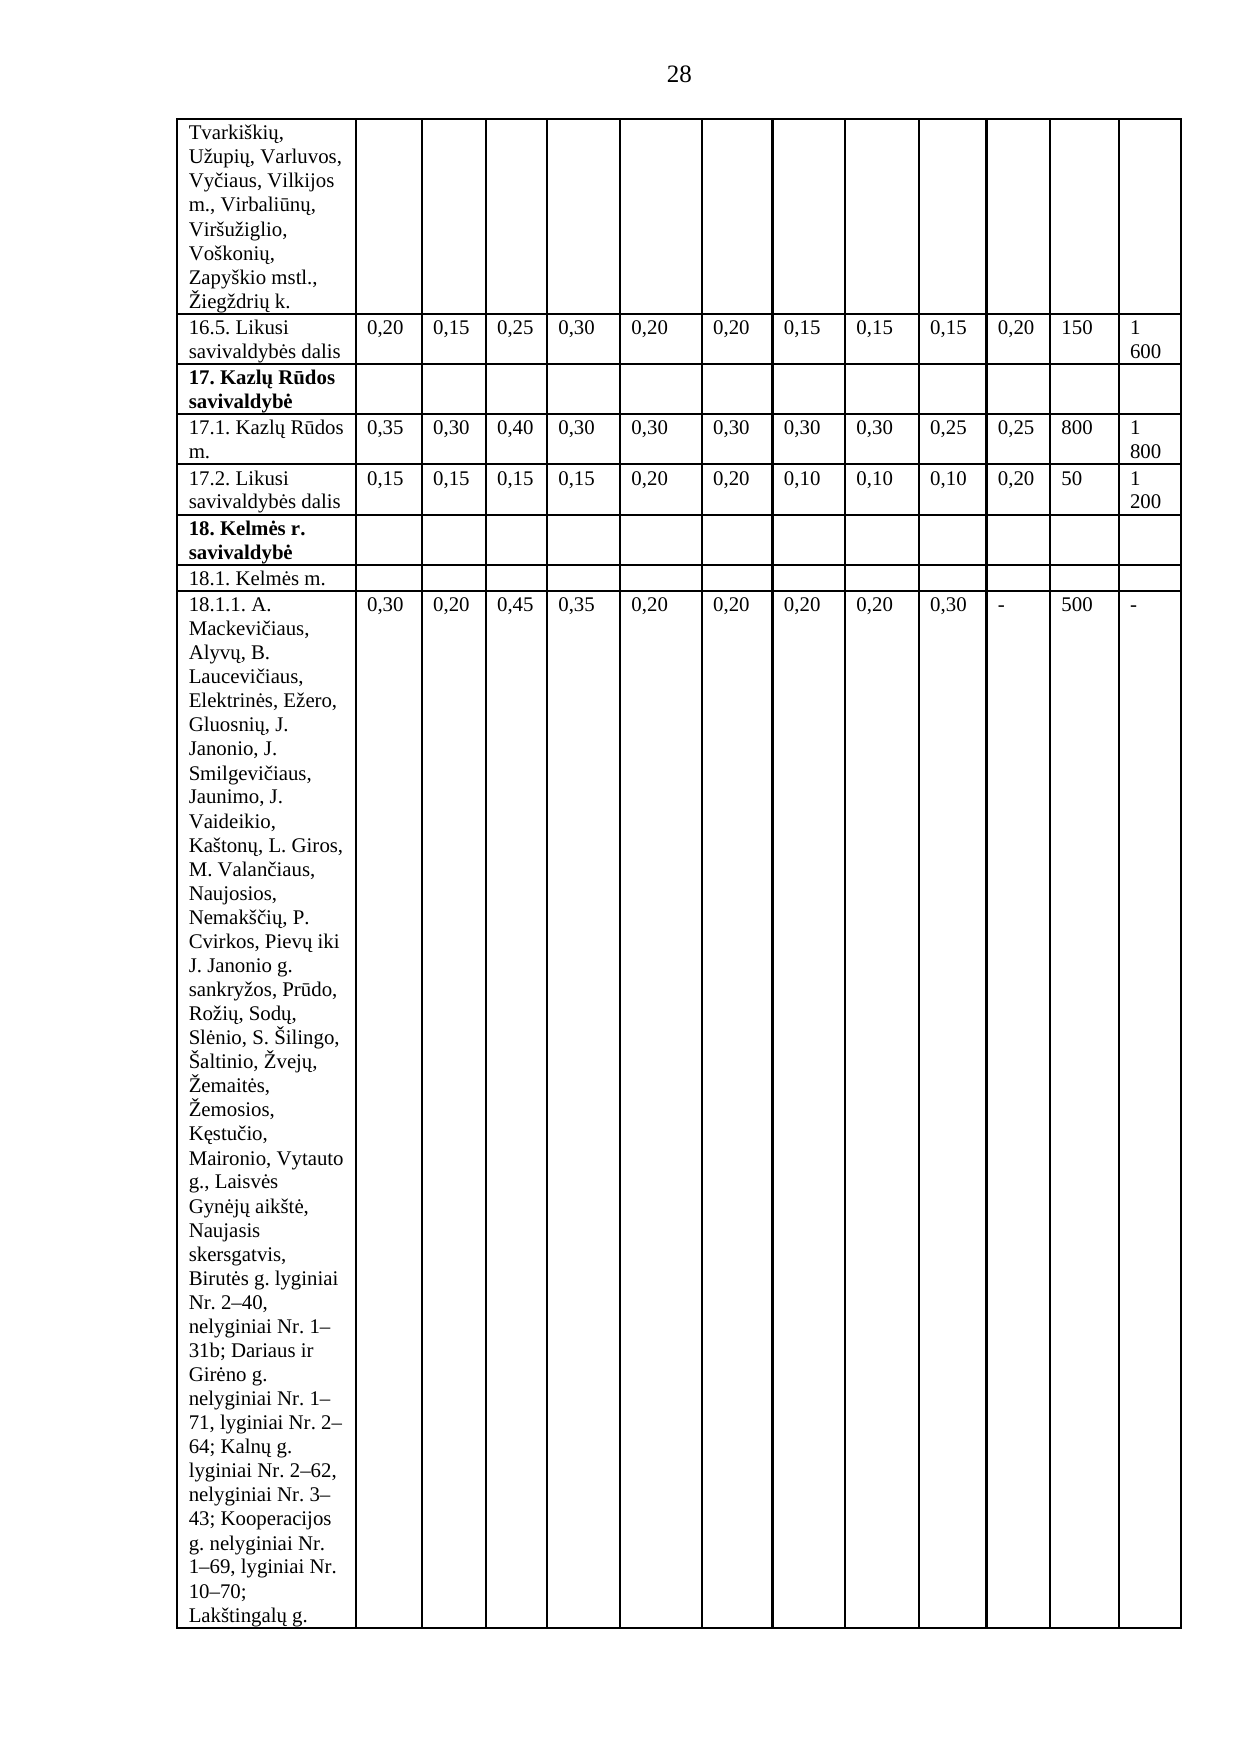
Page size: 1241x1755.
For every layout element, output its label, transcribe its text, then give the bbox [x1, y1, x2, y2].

table_cell [548, 365, 619, 413]
table_cell 0,20 [988, 315, 1049, 363]
table_cell 0,15 [357, 465, 421, 513]
table_cell 0,20 [621, 465, 701, 513]
table_cell [1051, 516, 1118, 564]
table_cell 0,20 [703, 465, 771, 513]
table_cell [357, 365, 421, 413]
table_cell 0,30 [703, 415, 771, 463]
table_cell 0,15 [774, 315, 844, 363]
table_cell 0,30 [846, 415, 918, 463]
table_cell 0,30 [920, 592, 985, 1627]
table_cell [988, 120, 1049, 313]
table_cell [846, 365, 918, 413]
table_cell 0,40 [487, 415, 546, 463]
table_cell [357, 516, 421, 564]
table_cell [920, 516, 985, 564]
table_cell [357, 566, 421, 590]
table_cell [621, 516, 701, 564]
table_cell 0,15 [846, 315, 918, 363]
table_cell 0,20 [703, 592, 771, 1627]
table_cell [423, 365, 485, 413]
table_cell 0,10 [920, 465, 985, 513]
table_cell 1 600 [1120, 315, 1180, 363]
table_cell Tvarkiškių, Užupių, Varluvos, Vyčiaus, Vilkijos m., Virbaliūnų, Viršužiglio, Voškonių, Zapyškio mstl., Žiegždrių k. [178, 120, 355, 313]
table_cell [846, 516, 918, 564]
table_cell 0,10 [846, 465, 918, 513]
table_cell [703, 120, 771, 313]
table_cell [487, 120, 546, 313]
table_cell 1 800 [1120, 415, 1180, 463]
table_cell 0,30 [621, 415, 701, 463]
table_cell - [988, 592, 1049, 1627]
table_cell 17.1. Kazlų Rūdos m. [178, 415, 355, 463]
table_cell 0,15 [920, 315, 985, 363]
table_cell [988, 566, 1049, 590]
table_cell 0,15 [487, 465, 546, 513]
table_cell [548, 566, 619, 590]
table_cell 0,10 [774, 465, 844, 513]
table_cell [621, 365, 701, 413]
table_cell [423, 516, 485, 564]
table_cell [846, 120, 918, 313]
table_cell 16.5. Likusi savivaldybės dalis [178, 315, 355, 363]
table_cell 150 [1051, 315, 1118, 363]
table_cell [487, 516, 546, 564]
table_cell [1051, 120, 1118, 313]
table_cell [774, 566, 844, 590]
table_cell [548, 516, 619, 564]
table_cell [774, 120, 844, 313]
table_cell [621, 120, 701, 313]
table_cell [846, 566, 918, 590]
table_cell 800 [1051, 415, 1118, 463]
table_cell [1120, 516, 1180, 564]
table_cell 50 [1051, 465, 1118, 513]
table_cell 0,15 [423, 315, 485, 363]
table_cell [920, 566, 985, 590]
table_cell 0,45 [487, 592, 546, 1627]
table_cell [1051, 365, 1118, 413]
table_cell 0,30 [423, 415, 485, 463]
table_cell [357, 120, 421, 313]
table_cell 0,15 [548, 465, 619, 513]
table_cell 0,20 [621, 315, 701, 363]
table_cell 0,30 [548, 315, 619, 363]
table_cell [621, 566, 701, 590]
table_cell [774, 365, 844, 413]
table_cell [423, 120, 485, 313]
table_cell 0,20 [621, 592, 701, 1627]
table_cell 0,25 [487, 315, 546, 363]
table_cell [703, 516, 771, 564]
table_cell 18.1.1. A. Mackevičiaus, Alyvų, B. Laucevičiaus, Elektrinės, Ežero, Gluosnių, J. Janonio, J. Smilgevičiaus, Jaunimo, J. Vaideikio, Kaštonų, L. Giros, M. Valančiaus, Naujosios, Nemakščių, P. Cvirkos, Pievų iki J. Janonio g. sankryžos, Prūdo, Rožių, Sodų, Slėnio, S. Šilingo, Šaltinio, Žvejų, Žemaitės, Žemosios, Kęstučio, Maironio, Vytauto g., Laisvės Gynėjų aikštė, Naujasis skersgatvis, Birutės g. lyginiai Nr. 2–40, nelyginiai Nr. 1–31b; Dariaus ir Girėno g. nelyginiai Nr. 1–71, lyginiai Nr. 2–64; Kalnų g. lyginiai Nr. 2–62, nelyginiai Nr. 3–43; Kooperacijos g. nelyginiai Nr. 1–69, lyginiai Nr. 10–70; Lakštingalų g. [178, 592, 355, 1627]
table_cell [1051, 566, 1118, 590]
table_cell [487, 365, 546, 413]
table_cell 18. Kelmės r. savivaldybė [178, 516, 355, 564]
table_cell 0,15 [423, 465, 485, 513]
table_cell [1120, 120, 1180, 313]
table_cell [988, 516, 1049, 564]
table_cell 0,20 [774, 592, 844, 1627]
table_cell [1120, 566, 1180, 590]
table_cell 0,20 [423, 592, 485, 1627]
table_cell [920, 365, 985, 413]
table_cell [988, 365, 1049, 413]
table_cell 17. Kazlų Rūdos savivaldybė [178, 365, 355, 413]
table_cell [703, 566, 771, 590]
table_cell 0,30 [357, 592, 421, 1627]
table_cell [423, 566, 485, 590]
table_cell 0,20 [988, 465, 1049, 513]
table_cell [548, 120, 619, 313]
table_cell 17.2. Likusi savivaldybės dalis [178, 465, 355, 513]
table_cell [920, 120, 985, 313]
table_cell 0,35 [548, 592, 619, 1627]
table_cell 0,35 [357, 415, 421, 463]
table_cell [487, 566, 546, 590]
table_cell 0,30 [774, 415, 844, 463]
table_cell 500 [1051, 592, 1118, 1627]
table_cell [703, 365, 771, 413]
table_cell [1120, 365, 1180, 413]
table_cell 0,30 [548, 415, 619, 463]
table_cell - [1120, 592, 1180, 1627]
table_cell 0,20 [846, 592, 918, 1627]
table_cell 0,20 [703, 315, 771, 363]
table_cell [774, 516, 844, 564]
table_cell 1 200 [1120, 465, 1180, 513]
table_cell 0,25 [988, 415, 1049, 463]
table_cell 0,20 [357, 315, 421, 363]
table_cell 0,25 [920, 415, 985, 463]
table_cell 18.1. Kelmės m. [178, 566, 355, 590]
